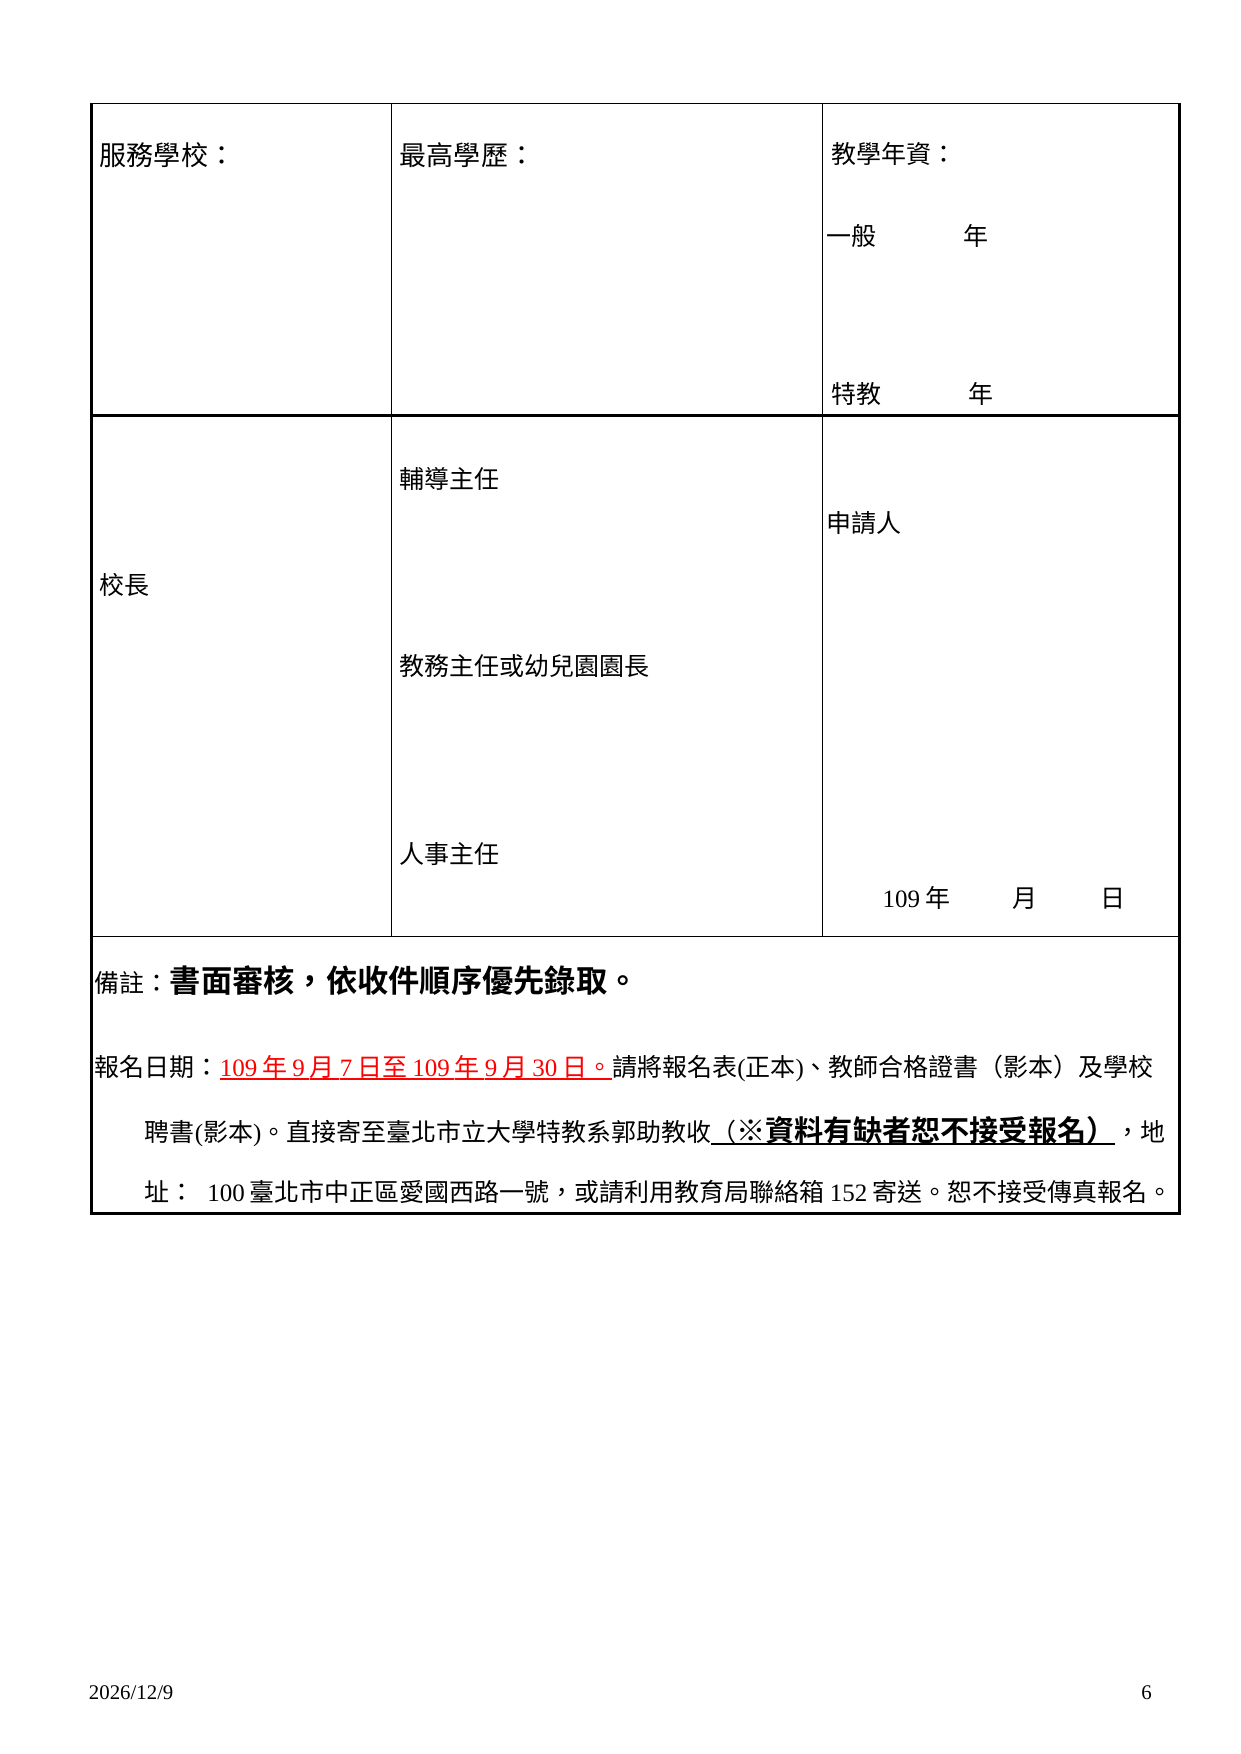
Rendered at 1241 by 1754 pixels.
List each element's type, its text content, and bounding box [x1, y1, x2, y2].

table_cell 教學年資： 一般 年 特教 年 [823, 104, 1178, 414]
table_cell 最高學歷： [392, 104, 822, 414]
table_cell 申請人 109年 月 日 [823, 417, 1178, 936]
table_cell 服務學校： [93, 104, 391, 414]
table_cell 輔導主任 教務主任或幼兒園園長 人事主任 [392, 417, 822, 936]
table_cell 備註：書面審核，依收件順序優先錄取。 報名日期：109年9月7日至109年9月30日。請將報名表(正本)、教師合格證書（影本）及學校聘書(影本)。直接寄至臺北市立大學特教系郭助教收（※資料有缺者恕不接受報名），地址： 100臺北市中正區愛國西路一號，或請利用教育局聯絡箱152寄送。恕不接受傳真報名。 [93, 937, 1178, 1212]
table_cell 校長 [93, 417, 391, 936]
